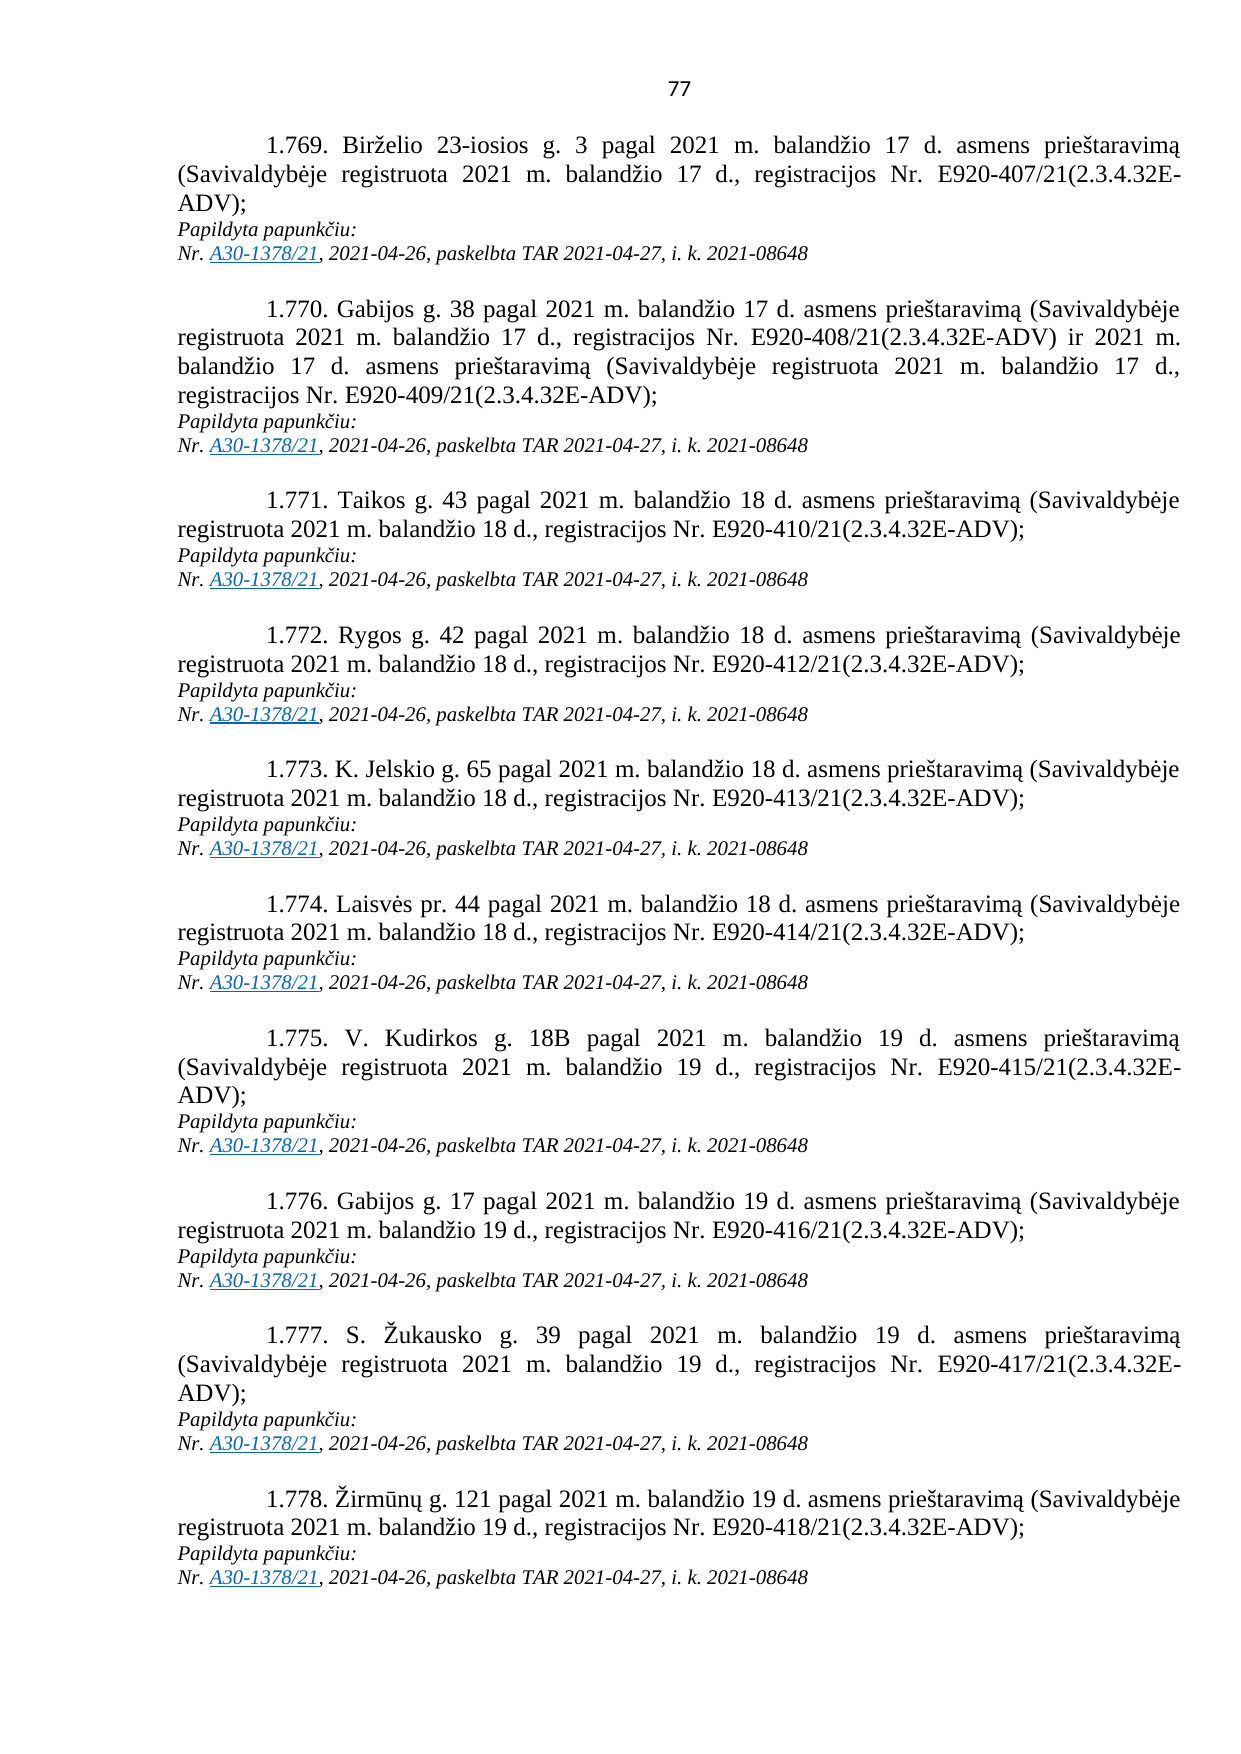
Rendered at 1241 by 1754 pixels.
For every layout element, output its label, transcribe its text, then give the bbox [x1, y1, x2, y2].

text Nr. A30-1378/21, 2021-04-26, paskelbta TAR 2021-04-27, i. k. 2021-08648 [177, 836, 1181, 860]
text 1.770. Gabijos g. 38 pagal 2021 m. balandžio 17 d. asmens prieštaravimą (Savivaldybėje registruota 2021 m. balandžio 17 d., registracijos Nr. E920-408/21(2.3.4.32E-ADV) ir 2021 m. balandžio 17 d. asmens prieštaravimą (Savivaldybėje registruota 2021 m. balandžio 17 d., registracijos Nr. E920-409/21(2.3.4.32E-ADV); [177, 294, 1181, 409]
text Nr. A30-1378/21, 2021-04-26, paskelbta TAR 2021-04-27, i. k. 2021-08648 [177, 1133, 1181, 1157]
text 1.771. Taikos g. 43 pagal 2021 m. balandžio 18 d. asmens prieštaravimą (Savivaldybėje registruota 2021 m. balandžio 18 d., registracijos Nr. E920-410/21(2.3.4.32E-ADV); [177, 486, 1181, 543]
text Nr. A30-1378/21, 2021-04-26, paskelbta TAR 2021-04-27, i. k. 2021-08648 [177, 567, 1181, 591]
text Papildyta papunkčiu: [177, 1407, 1181, 1431]
text 1.776. Gabijos g. 17 pagal 2021 m. balandžio 19 d. asmens prieštaravimą (Savivaldybėje registruota 2021 m. balandžio 19 d., registracijos Nr. E920-416/21(2.3.4.32E-ADV); [177, 1186, 1181, 1244]
text 1.775. V. Kudirkos g. 18B pagal 2021 m. balandžio 19 d. asmens prieštaravimą (Savivaldybėje registruota 2021 m. balandžio 19 d., registracijos Nr. E920-415/21(2.3.4.32E-ADV); [177, 1023, 1181, 1109]
text Nr. A30-1378/21, 2021-04-26, paskelbta TAR 2021-04-27, i. k. 2021-08648 [177, 241, 1181, 265]
text 1.773. K. Jelskio g. 65 pagal 2021 m. balandžio 18 d. asmens prieštaravimą (Savivaldybėje registruota 2021 m. balandžio 18 d., registracijos Nr. E920-413/21(2.3.4.32E-ADV); [177, 754, 1181, 812]
text Nr. A30-1378/21, 2021-04-26, paskelbta TAR 2021-04-27, i. k. 2021-08648 [177, 1431, 1181, 1455]
text Papildyta papunkčiu: [177, 1244, 1181, 1268]
text 1.772. Rygos g. 42 pagal 2021 m. balandžio 18 d. asmens prieštaravimą (Savivaldybėje registruota 2021 m. balandžio 18 d., registracijos Nr. E920-412/21(2.3.4.32E-ADV); [177, 620, 1181, 677]
text Nr. A30-1378/21, 2021-04-26, paskelbta TAR 2021-04-27, i. k. 2021-08648 [177, 433, 1181, 457]
text Papildyta papunkčiu: [177, 946, 1181, 970]
text 1.774. Laisvės pr. 44 pagal 2021 m. balandžio 18 d. asmens prieštaravimą (Savivaldybėje registruota 2021 m. balandžio 18 d., registracijos Nr. E920-414/21(2.3.4.32E-ADV); [177, 889, 1181, 946]
text Nr. A30-1378/21, 2021-04-26, paskelbta TAR 2021-04-27, i. k. 2021-08648 [177, 970, 1181, 994]
text Papildyta papunkčiu: [177, 217, 1181, 241]
text Papildyta papunkčiu: [177, 409, 1181, 433]
text 1.777. S. Žukausko g. 39 pagal 2021 m. balandžio 19 d. asmens prieštaravimą (Savivaldybėje registruota 2021 m. balandžio 19 d., registracijos Nr. E920-417/21(2.3.4.32E-ADV); [177, 1321, 1181, 1407]
text Nr. A30-1378/21, 2021-04-26, paskelbta TAR 2021-04-27, i. k. 2021-08648 [177, 1268, 1181, 1292]
text Papildyta papunkčiu: [177, 1109, 1181, 1133]
text Nr. A30-1378/21, 2021-04-26, paskelbta TAR 2021-04-27, i. k. 2021-08648 [177, 702, 1181, 726]
text Papildyta papunkčiu: [177, 1541, 1181, 1565]
text Papildyta papunkčiu: [177, 677, 1181, 702]
text 1.769. Birželio 23-iosios g. 3 pagal 2021 m. balandžio 17 d. asmens prieštaravimą (Savivaldybėje registruota 2021 m. balandžio 17 d., registracijos Nr. E920-407/21(2.3.4.32E-ADV); [177, 131, 1181, 217]
text Nr. A30-1378/21, 2021-04-26, paskelbta TAR 2021-04-27, i. k. 2021-08648 [177, 1565, 1181, 1589]
text Papildyta papunkčiu: [177, 543, 1181, 567]
text 1.778. Žirmūnų g. 121 pagal 2021 m. balandžio 19 d. asmens prieštaravimą (Savivaldybėje registruota 2021 m. balandžio 19 d., registracijos Nr. E920-418/21(2.3.4.32E-ADV); [177, 1484, 1181, 1541]
text Papildyta papunkčiu: [177, 812, 1181, 836]
